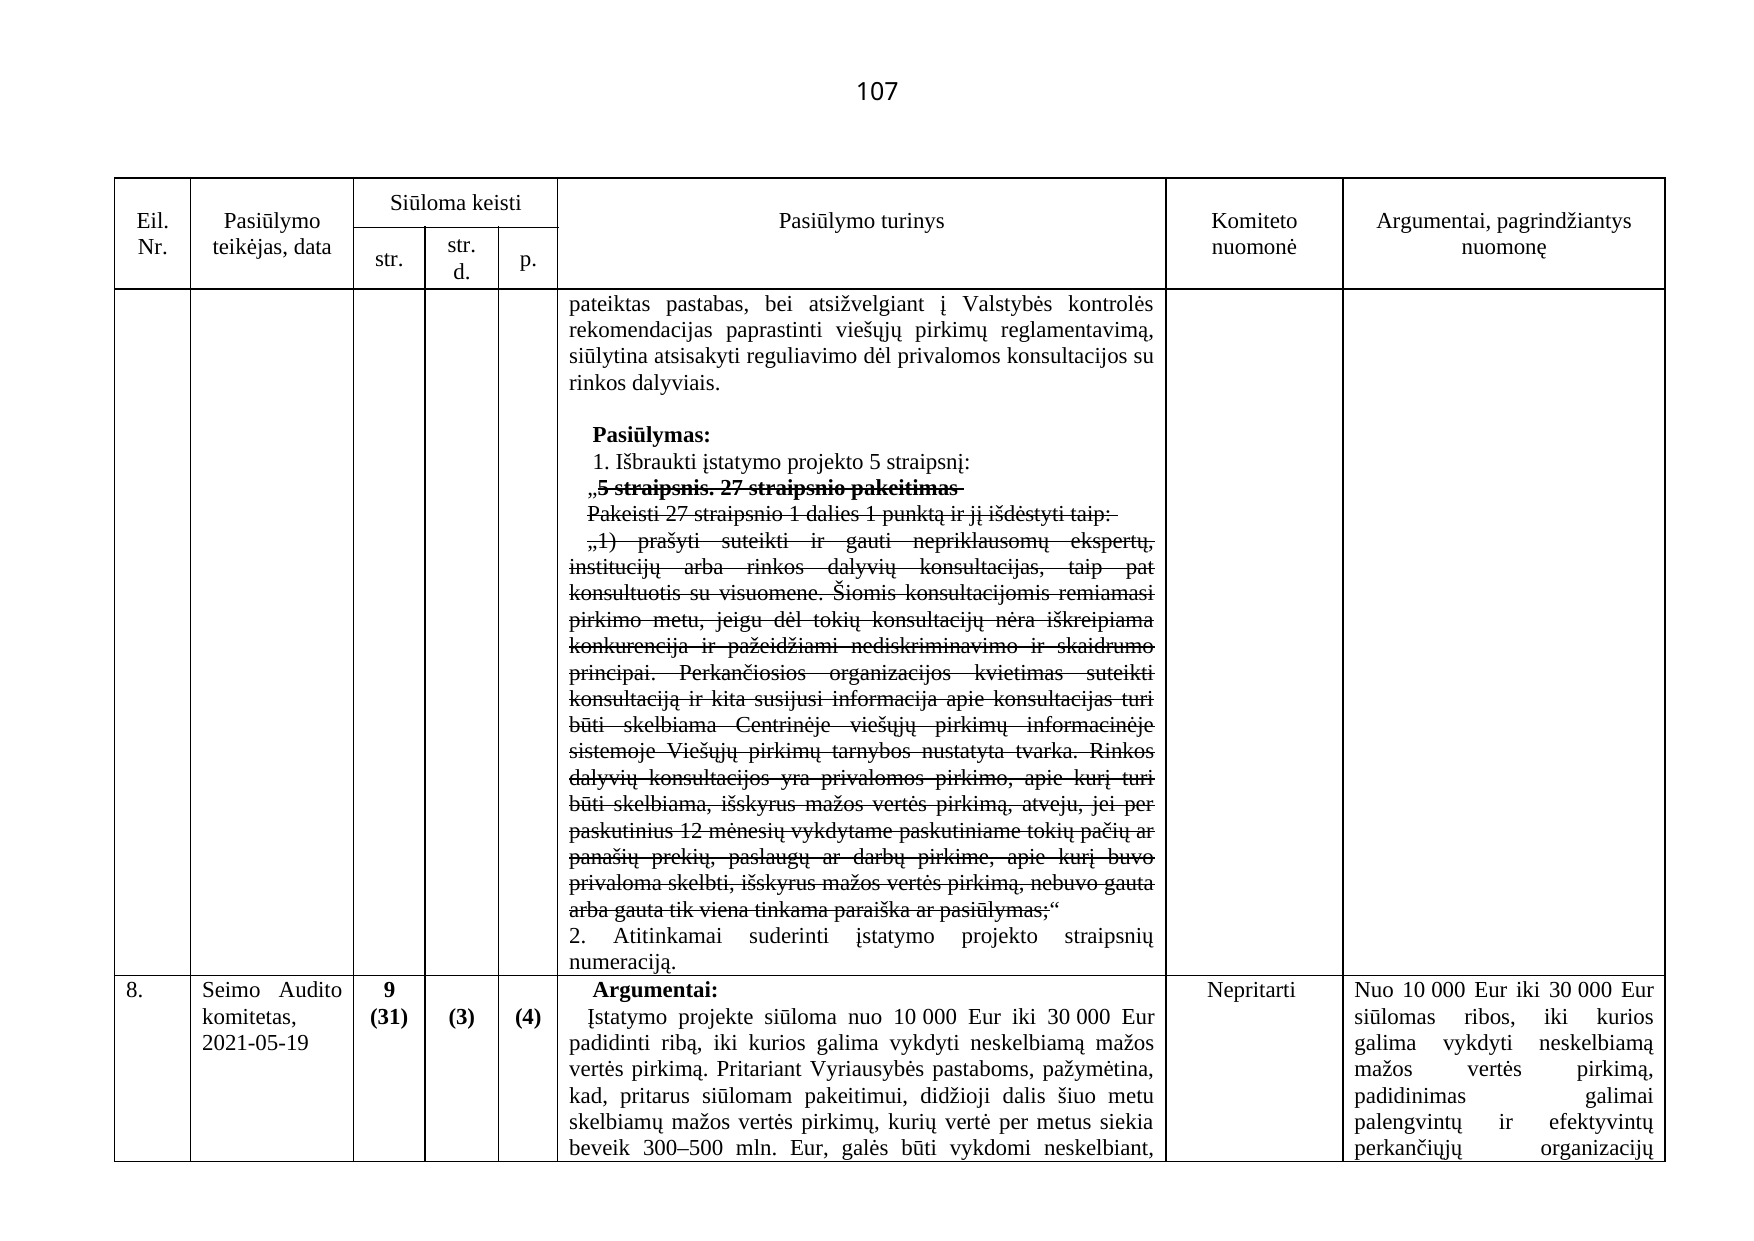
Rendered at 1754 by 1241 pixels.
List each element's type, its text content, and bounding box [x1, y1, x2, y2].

table_cell Nuo 10 000 Eur iki 30 000 Eur siūlomas ribos, iki kurios galima vykdyti neskelbiamą mažos vertės pirkimą, padidinimas galimai palengvintų ir efektyvintų perkančiųjų organizacijų [1344, 976, 1664, 1161]
table_header Pasiūlymo turinys [558, 179, 1165, 288]
table_header Pasiūlymo teikėjas, data [191, 179, 353, 288]
table_cell (4) [499, 976, 557, 1161]
table_cell Argumentai: Įstatymo projekte siūloma nuo 10 000 Eur iki 30 000 Eur padidinti ribą, iki kurios galima vykdyti neskelbiamą mažos vertės pirkimą. Pritariant Vyriausybės pastaboms, pažymėtina, kad, pritarus siūlomam pakeitimui, didžioji dalis šiuo metu skelbiamų mažos vertės pirkimų, kurių vertė per metus siekia beveik 300–500 mln. Eur, galės būti vykdomi neskelbiant, [558, 976, 1165, 1161]
table_cell str. [354, 228, 424, 288]
table_cell [426, 290, 498, 975]
table_cell str. d. [426, 228, 498, 288]
table_header Eil. Nr. [115, 179, 190, 288]
table_cell 8. [115, 976, 190, 1161]
table_cell [499, 290, 557, 975]
table_cell pateiktas pastabas, bei atsižvelgiant į Valstybės kontrolės rekomendacijas paprastinti viešųjų pirkimų reglamentavimą, siūlytina atsisakyti reguliavimo dėl privalomos konsultacijos su rinkos dalyviais. Pasiūlymas: 1. Išbraukti įstatymo projekto 5 straipsnį: „5 straipsnis. 27 straipsnio pakeitimas Pakeisti 27 straipsnio 1 dalies 1 punktą ir jį išdėstyti taip: „1) prašyti suteikti ir gauti nepriklausomų ekspertų, institucijų arba rinkos dalyvių konsultacijas, taip pat konsultuotis su visuomene. Šiomis konsultacijomis remiamasi pirkimo metu, jeigu dėl tokių konsultacijų nėra iškreipiama konkurencija ir pažeidžiami nediskriminavimo ir skaidrumo principai. Perkančiosios organizacijos kvietimas suteikti konsultaciją ir kita susijusi informacija apie konsultacijas turi būti skelbiama Centrinėje viešųjų pirkimų informacinėje sistemoje Viešųjų pirkimų tarnybos nustatyta tvarka. Rinkos dalyvių konsultacijos yra privalomos pirkimo, apie kurį turi būti skelbiama, išskyrus mažos vertės pirkimą, atveju, jei per paskutinius 12 mėnesių vykdytame paskutiniame tokių pačių ar panašių prekių, paslaugų ar darbų pirkime, apie kurį buvo privaloma skelbti, išskyrus mažos vertės pirkimą, nebuvo gauta arba gauta tik viena tinkama paraiška ar pasiūlymas;“ 2. Atitinkamai suderinti įstatymo projekto straipsnių numeraciją. [558, 290, 1165, 975]
table_header Argumentai, pagrindžiantys nuomonę [1344, 179, 1664, 288]
table_cell [1167, 290, 1342, 975]
table_cell 9 (31) [354, 976, 424, 1161]
table_header Komiteto nuomonė [1167, 179, 1342, 288]
table_cell [1344, 290, 1664, 975]
table_cell Nepritarti [1167, 976, 1342, 1161]
table_cell (3) [426, 976, 498, 1161]
table_cell [354, 290, 424, 975]
table_cell Seimo Audito komitetas, 2021-05-19 [191, 976, 353, 1161]
table_cell p. [499, 228, 557, 288]
table_cell [191, 290, 353, 975]
table_header Siūloma keisti [354, 179, 557, 226]
table_cell [115, 290, 190, 975]
